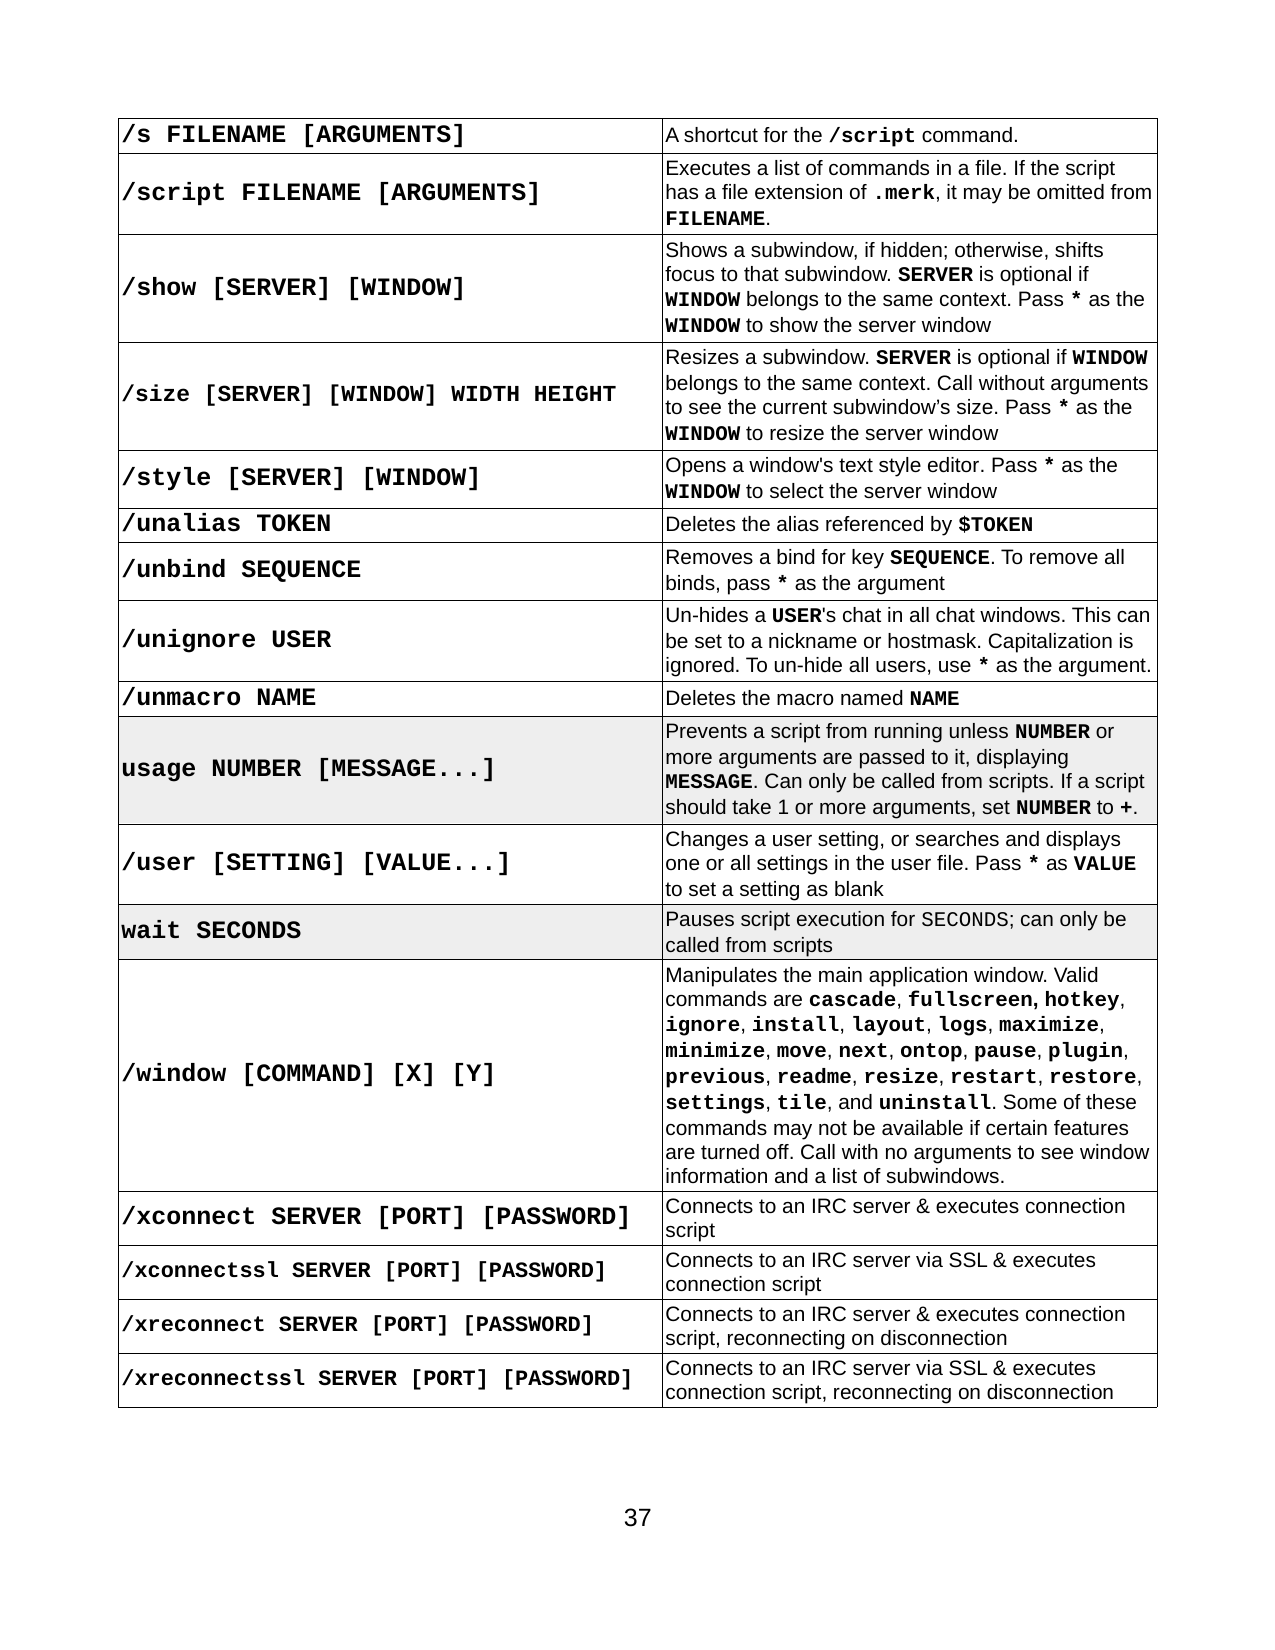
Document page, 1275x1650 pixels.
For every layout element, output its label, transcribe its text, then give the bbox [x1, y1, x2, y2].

table_cell usage NUMBER [MESSAGE...] [119, 717, 662, 823]
table_cell Connects to an IRC server & executes connection script, reconnecting on disconnection [663, 1300, 1157, 1353]
table_cell Removes a bind for key SEQUENCE. To remove all binds, pass * as the argument [663, 543, 1157, 600]
table_cell Manipulates the main application window. Valid commands are cascade, fullscreen, hotkey, ignore, install, layout, logs, maximize, minimize, move, next, ontop, pause, plugin, previous, readme, resize, restart, restore, settings, tile, and uninstall. Some of these commands may not be available if certain features are turned off. Call with no arguments to see window information and a list of subwindows. [663, 960, 1157, 1191]
table_cell /unbind SEQUENCE [119, 543, 662, 600]
table_cell /show [SERVER] [WINDOW] [119, 235, 662, 342]
table_cell /xreconnectssl SERVER [PORT] [PASSWORD] [119, 1354, 662, 1407]
table_cell Connects to an IRC server via SSL & executes connection script, reconnecting on disconnection [663, 1354, 1157, 1407]
table_cell Resizes a subwindow. SERVER is optional if WINDOW belongs to the same context. Call without arguments to see the current subwindow’s size. Pass * as the WINDOW to resize the server window [663, 343, 1157, 449]
table_cell /size [SERVER] [WINDOW] WIDTH HEIGHT [119, 343, 662, 449]
table_cell Pauses script execution for SECONDS; can only be called from scripts [663, 905, 1157, 959]
table_cell /unmacro NAME [119, 682, 662, 716]
table_cell A shortcut for the /script command. [663, 119, 1157, 153]
table_cell /unalias TOKEN [119, 509, 662, 542]
table_cell wait SECONDS [119, 905, 662, 959]
table_cell Executes a list of commands in a file. If the script has a file extension of .merk, it may be omitted from FILENAME. [663, 154, 1157, 234]
table_cell /unignore USER [119, 601, 662, 681]
table_cell /user [SETTING] [VALUE...] [119, 825, 662, 903]
table_cell Un-hides a USER's chat in all chat windows. This can be set to a nickname or hostmask. Capitalization is ignored. To un-hide all users, use * as the argument. [663, 601, 1157, 681]
table_cell /xconnectssl SERVER [PORT] [PASSWORD] [119, 1246, 662, 1299]
table_cell /style [SERVER] [WINDOW] [119, 451, 662, 507]
table_cell Changes a user setting, or searches and displays one or all settings in the user file. Pass * as VALUE to set a setting as blank [663, 825, 1157, 903]
table_cell /script FILENAME [ARGUMENTS] [119, 154, 662, 234]
table_cell Deletes the macro named NAME [663, 682, 1157, 716]
table_cell Connects to an IRC server & executes connection script [663, 1192, 1157, 1244]
table_cell Connects to an IRC server via SSL & executes connection script [663, 1246, 1157, 1299]
table_cell Prevents a script from running unless NUMBER or more arguments are passed to it, displaying MESSAGE. Can only be called from scripts. If a script should take 1 or more arguments, set NUMBER to +. [663, 717, 1157, 823]
table_cell Opens a window's text style editor. Pass * as the WINDOW to select the server window [663, 451, 1157, 507]
table_cell /xconnect SERVER [PORT] [PASSWORD] [119, 1192, 662, 1244]
table_cell /window [COMMAND] [X] [Y] [119, 960, 662, 1191]
table_cell Deletes the alias referenced by $TOKEN [663, 509, 1157, 542]
table_cell /xreconnect SERVER [PORT] [PASSWORD] [119, 1300, 662, 1353]
table_cell /s FILENAME [ARGUMENTS] [119, 119, 662, 153]
table_cell Shows a subwindow, if hidden; otherwise, shifts focus to that subwindow. SERVER is optional if WINDOW belongs to the same context. Pass * as the WINDOW to show the server window [663, 235, 1157, 342]
